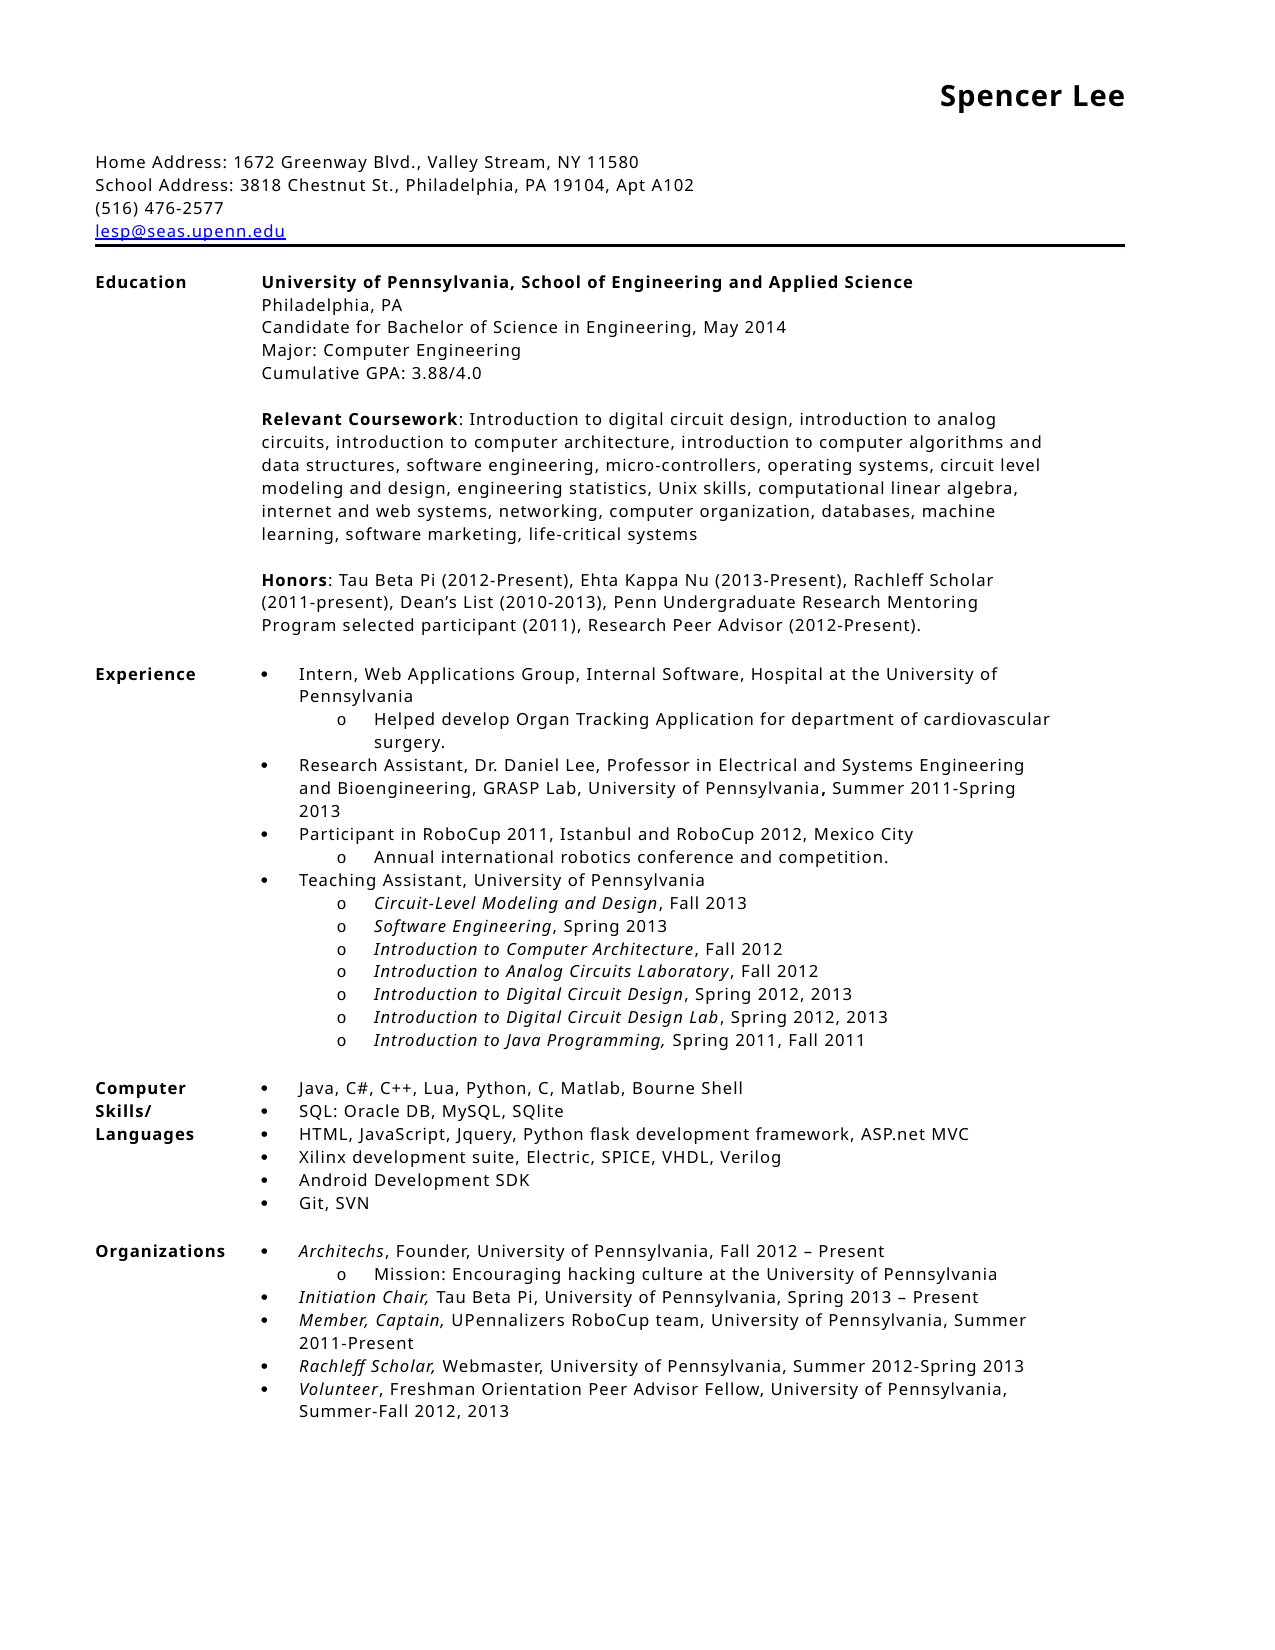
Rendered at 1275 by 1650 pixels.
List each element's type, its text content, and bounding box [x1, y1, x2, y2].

table_cell Organizations [84, 1239, 250, 1422]
table_cell [84, 1214, 250, 1239]
table_cell [250, 1051, 1064, 1076]
table_header University of Pennsylvania, School of Engineering and Applied Science Philadelphia, PA Candidate for Bachelor of Science in Engineering, May 2014 Major: Computer Engineering Cumulative GPA: 3.88/4.0 Relevant Coursework: Introduction to digital circuit design, introduction to analog circuits, introduction to computer architecture, introduction to computer algorithms and data structures, software engineering, micro-controllers, operating systems, circuit level modeling and design, engineering statistics, Unix skills, computational linear algebra, internet and web systems, networking, computer organization, databases, machine learning, software marketing, life-critical systems Honors: Tau Beta Pi (2012-Present), Ehta Kappa Nu (2013-Present), Rachleff Scholar (2011-present), Dean’s List (2010-2013), Penn Undergraduate Research Mentoring Program selected participant (2011), Research Peer Advisor (2012-Present). [250, 270, 1064, 636]
table_header Education [84, 270, 250, 636]
text (516) 476-2577 [95, 196, 1125, 219]
text School Address: 3818 Chestnut St., Philadelphia, PA 19104, Apt A102 [95, 173, 1125, 196]
table_cell Experience [84, 662, 250, 1051]
table_cell [250, 636, 1064, 662]
table_cell Architechs, Founder, University of Pennsylvania, Fall 2012 – Present Mission: Encouraging hacking culture at the University of Pennsylvania Initiation Chair, Tau Beta Pi, University of Pennsylvania, Spring 2013 – Present Member, Captain, UPennalizers RoboCup team, University of Pennsylvania, Summer 2011-Present Rachleff Scholar, Webmaster, University of Pennsylvania, Summer 2012-Spring 2013 Volunteer, Freshman Orientation Peer Advisor Fellow, University of Pennsylvania, Summer-Fall 2012, 2013 [250, 1239, 1064, 1422]
table_cell [250, 1214, 1064, 1239]
table_cell Computer Skills/ Languages [84, 1076, 250, 1214]
table_cell Java, C#, C++, Lua, Python, C, Matlab, Bourne Shell SQL: Oracle DB, MySQL, SQlite HTML, JavaScript, Jquery, Python flask development framework, ASP.net MVC Xilinx development suite, Electric, SPICE, VHDL, Verilog Android Development SDK Git, SVN [250, 1076, 1064, 1214]
table_cell Intern, Web Applications Group, Internal Software, Hospital at the University of Pennsylvania Helped develop Organ Tracking Application for department of cardiovascular surgery. Research Assistant, Dr. Daniel Lee, Professor in Electrical and Systems Engineering and Bioengineering, GRASP Lab, University of Pennsylvania, Summer 2011-Spring 2013 Participant in RoboCup 2011, Istanbul and RoboCup 2012, Mexico City Annual international robotics conference and competition. Teaching Assistant, University of Pennsylvania Circuit-Level Modeling and Design, Fall 2013 Software Engineering, Spring 2013 Introduction to Computer Architecture, Fall 2012 Introduction to Analog Circuits Laboratory, Fall 2012 Introduction to Digital Circuit Design, Spring 2012, 2013 Introduction to Digital Circuit Design Lab, Spring 2012, 2013 Introduction to Java Programming, Spring 2011, Fall 2011 [250, 662, 1064, 1051]
text lesp@seas.upenn.edu [95, 219, 1125, 244]
table_cell [84, 1051, 250, 1076]
text Home Address: 1672 Greenway Blvd., Valley Stream, NY 11580 [95, 150, 1125, 173]
table_cell [84, 636, 250, 662]
